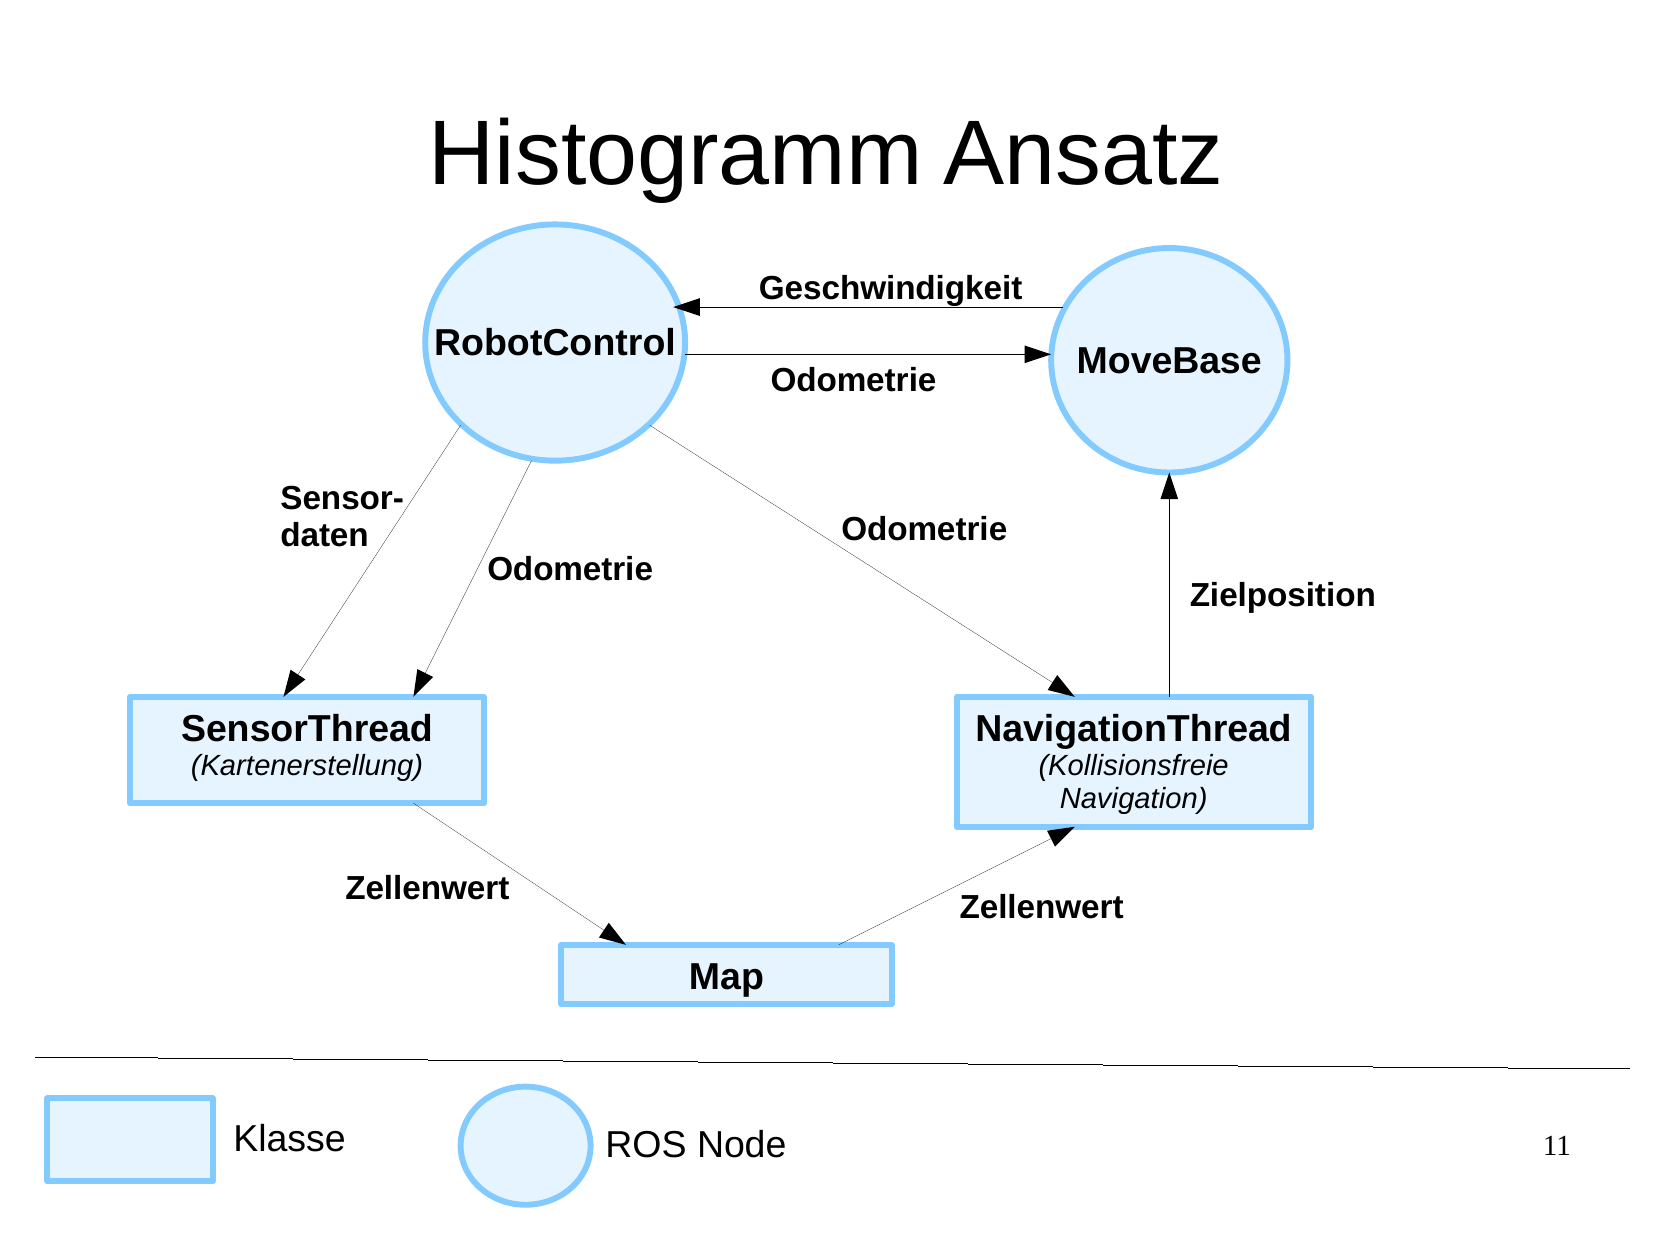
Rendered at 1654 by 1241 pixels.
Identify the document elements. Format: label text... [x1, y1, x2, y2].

text_box Sensor- daten [265, 472, 420, 562]
text_box RobotControl [425, 224, 686, 461]
text_box Map [561, 944, 892, 1004]
title Histogramm Ansatz [82, 49, 1571, 257]
text_box [47, 1098, 213, 1182]
text_box NavigationThread (Kollisionsfreie Navigation) [956, 696, 1312, 827]
text_box MoveBase [1051, 248, 1288, 473]
text_box Zellenwert [330, 862, 525, 915]
text_box [460, 1086, 590, 1205]
text_box ROS Node [590, 1116, 802, 1173]
text_box Zielposition [1175, 569, 1391, 622]
text_box Odometrie [755, 354, 952, 407]
text_box Geschwindigkeit [744, 262, 1038, 314]
text_box SensorThread (Kartenerstellung) [129, 696, 485, 804]
text_box Odometrie [472, 543, 669, 596]
text_box Odometrie [826, 503, 1023, 556]
text_box Zellenwert [944, 881, 1139, 934]
text_box Klasse [218, 1110, 361, 1168]
